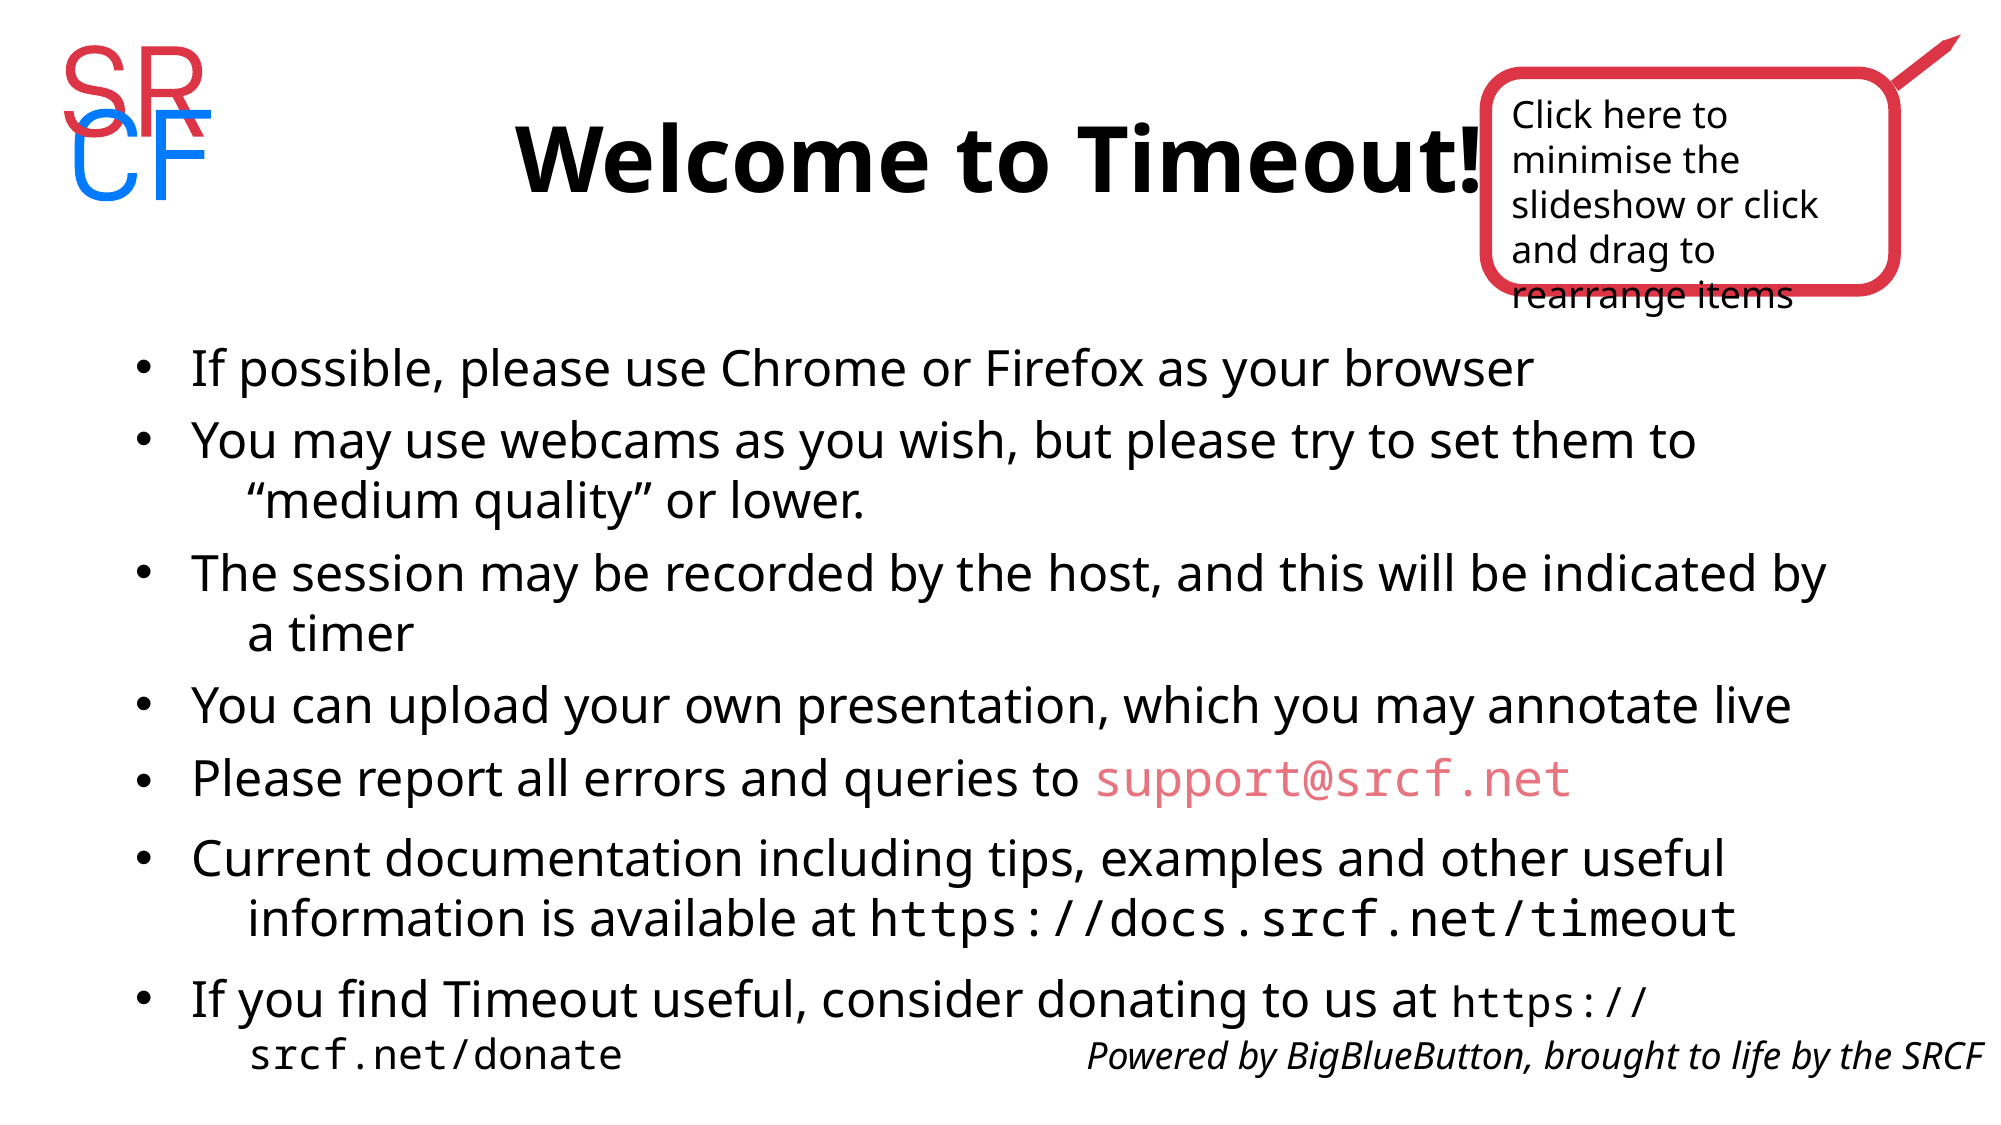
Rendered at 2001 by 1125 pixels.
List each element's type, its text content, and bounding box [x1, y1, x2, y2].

text_box If possible, please use Chrome or Firefox as your browser You may use webcams as you wish, but please try to set them to “medium quality” or lower. The session may be recorded by the host, and this will be indicated by a timer You can upload your own presentation, which you may annotate live Please report all errors and queries to support@srcf.net Current documentation including tips, examples and other useful information is available at https://docs.srcf.net/timeout If you find Timeout useful, consider donating to us at https://srcf.net/donate [120, 328, 1846, 965]
text_box Powered by BigBlueButton, brought to life by the SRCF [1071, 1024, 1975, 1086]
picture [63, 44, 212, 202]
title Welcome to Timeout! [137, 53, 1863, 272]
text_box Click here to minimise the slideshow or click and drag to rearrange items [1485, 72, 1895, 291]
